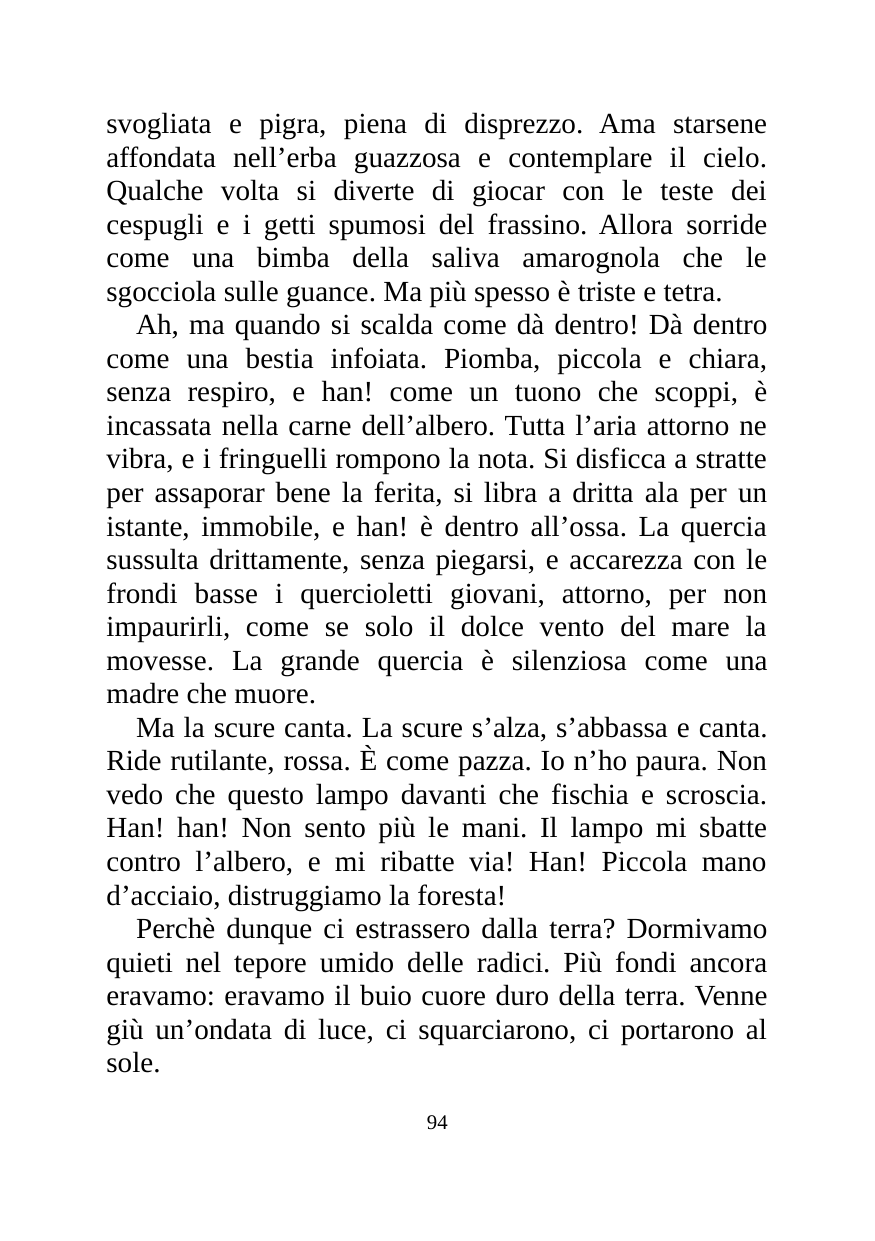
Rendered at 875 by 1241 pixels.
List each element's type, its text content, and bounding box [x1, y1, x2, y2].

text Ma la scure canta. La scure s’alza, s’abbassa e canta. Ride rutilante, rossa. È come pazza. Io n’ho paura. Non vedo che questo lampo davanti che fischia e scroscia. Han! han! Non sento più le mani. Il lampo mi sbatte contro l’albero, e mi ribatte via! Han! Piccola mano d’acciaio, distruggiamo la foresta! [106, 710, 768, 911]
text Perchè dunque ci estrassero dalla terra? Dormivamo quieti nel tepore umido delle radici. Più fondi ancora eravamo: eravamo il buio cuore duro della terra. Venne giù un’ondata di luce, ci squarciarono, ci portarono al sole. [106, 911, 768, 1079]
text Ah, ma quando si scalda come dà dentro! Dà dentro come una bestia infoiata. Piomba, piccola e chiara, senza respiro, e han! come un tuono che scoppi, è incassata nella carne dell’albero. Tutta l’aria attorno ne vibra, e i fringuelli rompono la nota. Si disficca a stratte per assaporar bene la ferita, si libra a dritta ala per un istante, immobile, e han! è dentro all’ossa. La quercia sussulta drittamente, senza piegarsi, e accarezza con le frondi basse i quercioletti giovani, attorno, per non impaurirli, come se solo il dolce vento del mare la movesse. La grande quercia è silenziosa come una madre che muore. [106, 307, 768, 710]
text svogliata e pigra, piena di disprezzo. Ama starsene affondata nell’erba guazzosa e contemplare il cielo. Qualche volta si diverte di giocar con le teste dei cespugli e i getti spumosi del frassino. Allora sorride come una bimba della saliva amarognola che le sgocciola sulle guance. Ma più spesso è triste e tetra. [106, 106, 768, 307]
